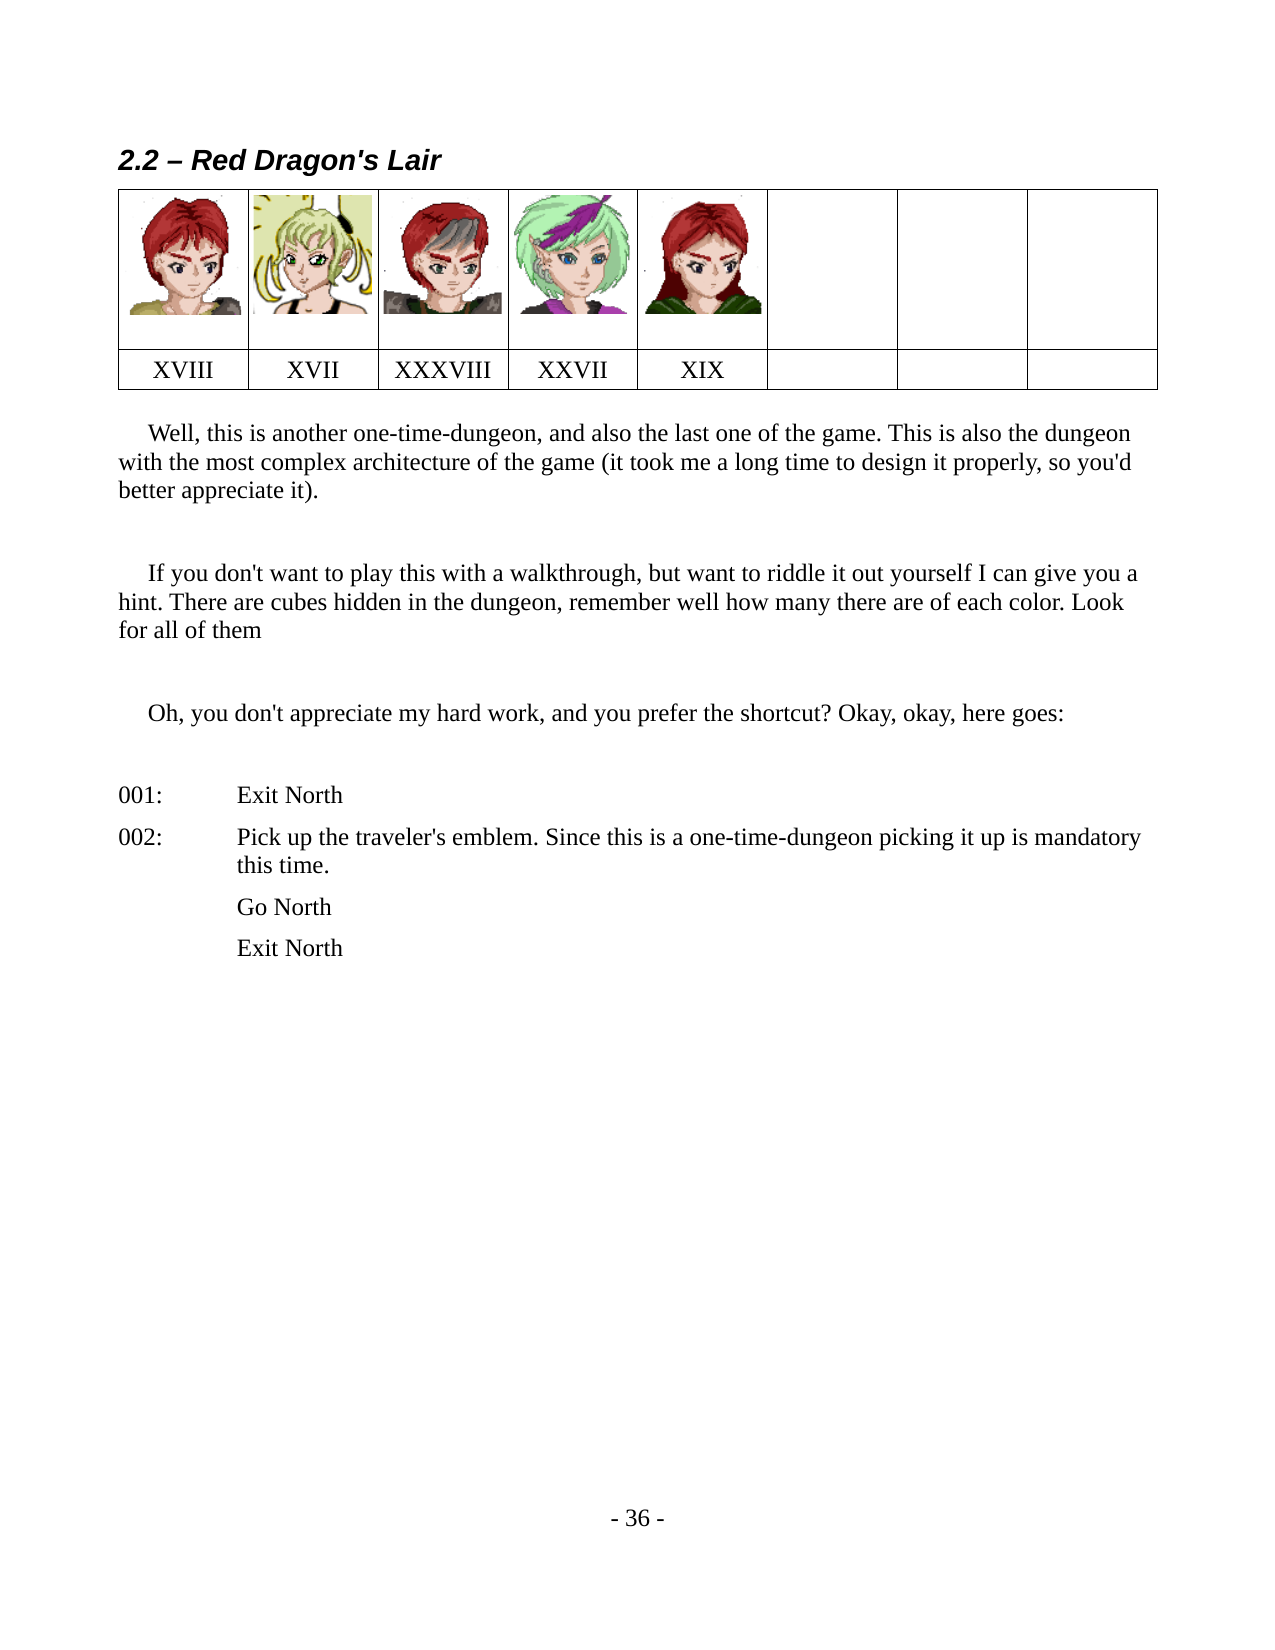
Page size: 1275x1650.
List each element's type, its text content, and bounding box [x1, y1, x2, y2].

table_cell XVII [249, 350, 378, 389]
picture [124, 195, 242, 315]
table_cell XXVII [509, 350, 637, 389]
table_cell [898, 350, 1027, 389]
table_cell [1028, 350, 1157, 389]
picture [383, 195, 502, 314]
table_cell [768, 350, 897, 389]
text 002: Pick up the traveler's emblem. Since this is a one-time-dungeon picking it up is mandatory this time. [118, 822, 1157, 879]
text Well, this is another one-time-dungeon, and also the last one of the game. This is also the dungeon with the most complex architecture of the game (it took me a long time to design it properly, so you'd better appreciate it). [118, 418, 1157, 504]
table_header [509, 190, 637, 349]
table_cell XVIII [119, 350, 248, 389]
table_header [119, 315, 248, 349]
table_cell XXXVIII [379, 350, 508, 389]
table_header [119, 190, 248, 314]
text Go North [118, 892, 1157, 921]
text If you don't want to play this with a walkthrough, but want to riddle it out yourself I can give you a hint. There are cubes hidden in the dungeon, remember well how many there are of each color. Look for all of them [118, 558, 1157, 644]
table_header [898, 190, 1027, 349]
text Oh, you don't appreciate my hard work, and you prefer the shortcut? Okay, okay, here goes: [118, 698, 1157, 727]
table_header [379, 190, 508, 349]
table_header [768, 190, 897, 349]
picture [253, 195, 372, 314]
table_header [638, 314, 767, 349]
text 001: Exit North [118, 781, 1157, 809]
text Exit North [118, 933, 1157, 962]
table_header [638, 190, 767, 313]
picture [643, 195, 762, 314]
picture [513, 195, 632, 314]
table_header [249, 190, 378, 349]
subtitle 2.2 – Red Dragon's Lair [118, 143, 1157, 177]
table_cell XIX [638, 350, 767, 389]
table_header [1028, 190, 1157, 349]
